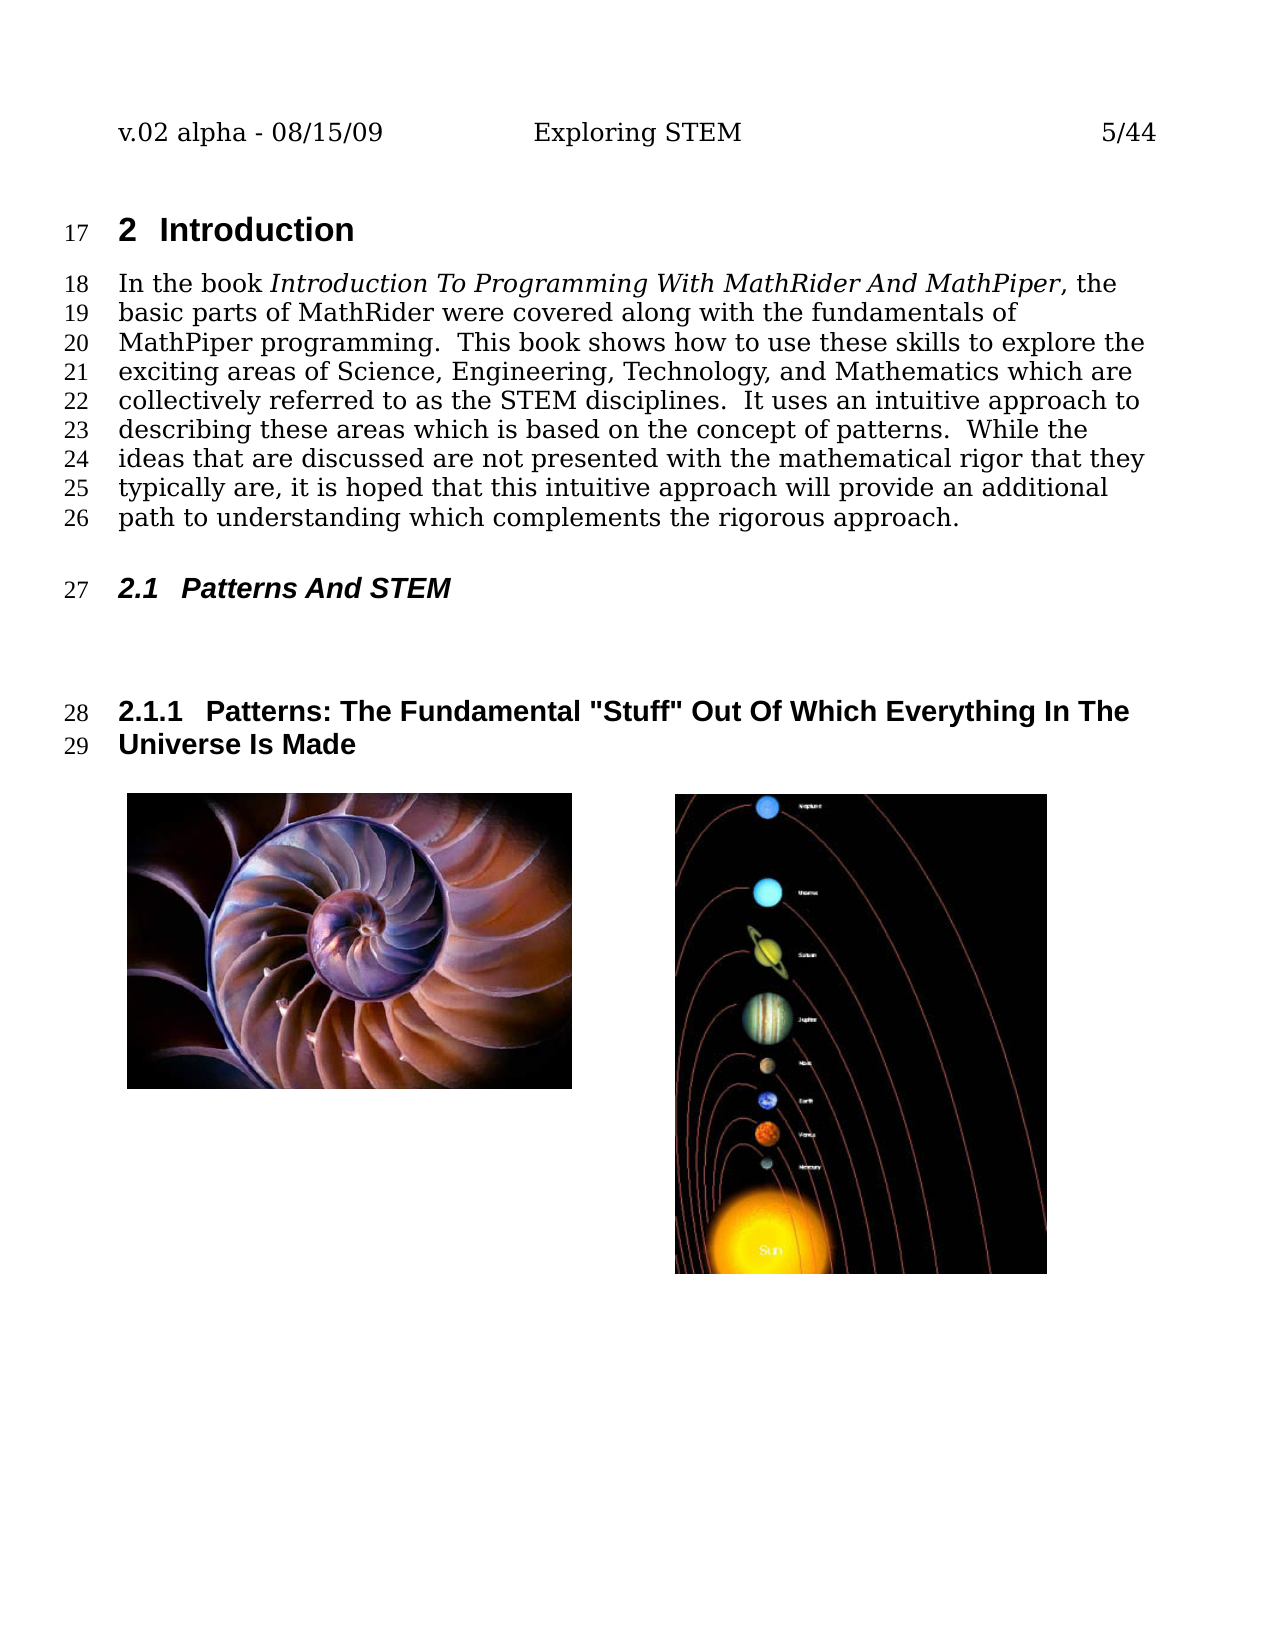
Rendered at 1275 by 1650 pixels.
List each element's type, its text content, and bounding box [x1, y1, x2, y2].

subtitle Introduction [118, 210, 1157, 248]
picture [675, 794, 1047, 1274]
subtitle Patterns: The Fundamental "Stuff" Out Of Which Everything In The Universe Is Made [118, 694, 1157, 761]
picture [127, 793, 572, 1089]
text In the book Introduction To Programming With MathRider And MathPiper, the basic parts of MathRider were covered along with the fundamentals of MathPiper programming. This book shows how to use these skills to explore the exciting areas of Science, Engineering, Technology, and Mathematics which are collectively referred to as the STEM disciplines. It uses an intuitive approach to describing these areas which is based on the concept of patterns. While the ideas that are discussed are not presented with the mathematical rigor that they typically are, it is hoped that this intuitive approach will provide an additional path to understanding which complements the rigorous approach. [118, 269, 1157, 532]
subtitle Patterns And STEM [118, 571, 1157, 604]
